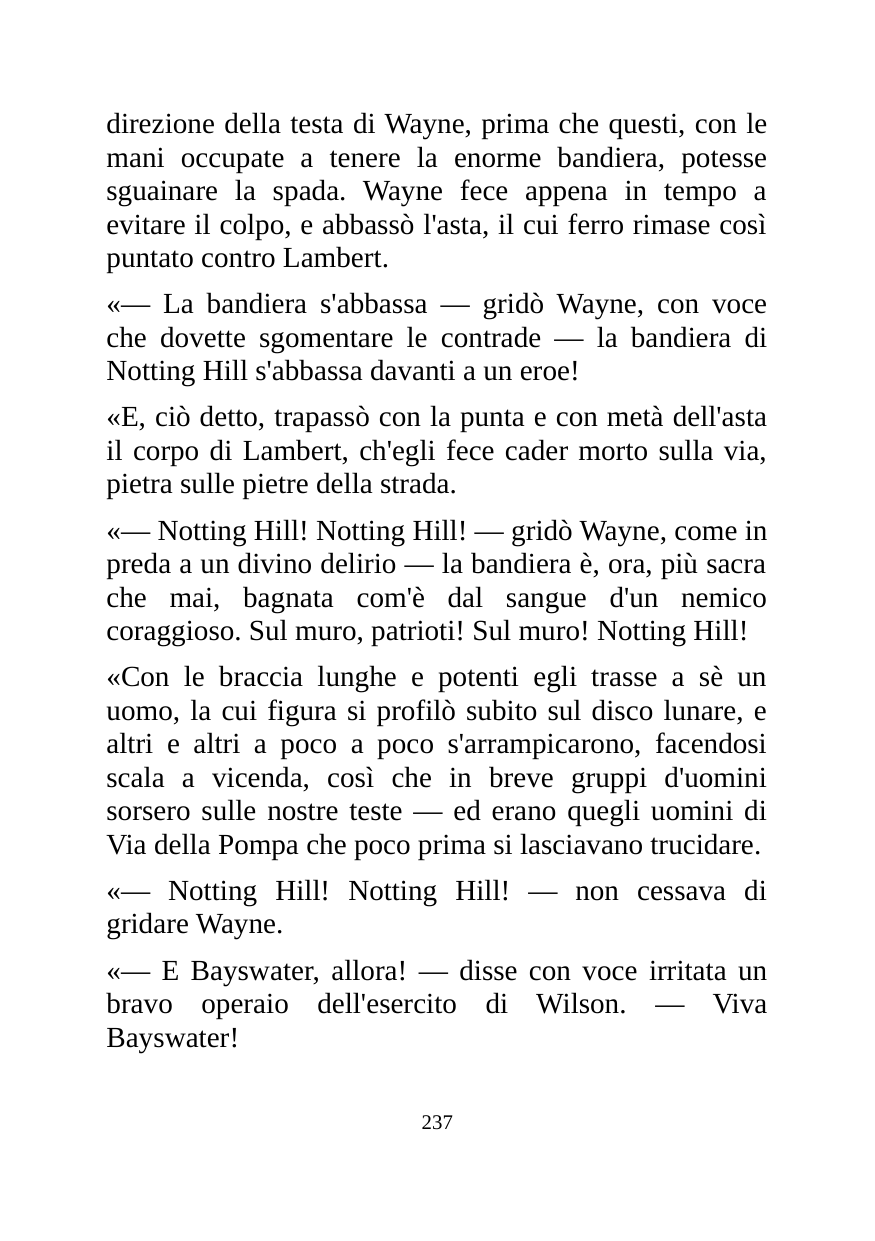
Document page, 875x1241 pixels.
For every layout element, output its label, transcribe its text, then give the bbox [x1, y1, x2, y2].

text «— Notting Hill! Notting Hill! — gridò Wayne, come in preda a un divino delirio — la bandiera è, ora, più sacra che mai, bagnata com'è dal sangue d'un nemico coraggioso. Sul muro, patrioti! Sul muro! Notting Hill! [106, 513, 768, 647]
text «— La bandiera s'abbassa — gridò Wayne, con voce che dovette sgomentare le contrade — la bandiera di Notting Hill s'abbassa davanti a un eroe! [106, 286, 768, 387]
text «E, ciò detto, trapassò con la punta e con metà dell'asta il corpo di Lambert, ch'egli fece cader morto sulla via, pietra sulle pietre della strada. [106, 399, 768, 500]
text «— E Bayswater, allora! — disse con voce irritata un bravo operaio dell'esercito di Wilson. — Viva Bayswater! [106, 953, 768, 1053]
text «— Notting Hill! Notting Hill! — non cessava di gridare Wayne. [106, 873, 768, 940]
text «Con le braccia lunghe e potenti egli trasse a sè un uomo, la cui figura si profilò subito sul disco lunare, e altri e altri a poco a poco s'arrampicarono, facendosi scala a vicenda, così che in breve gruppi d'uomini sorsero sulle nostre teste — ed erano quegli uomini di Via della Pompa che poco prima si lasciavano trucidare. [106, 659, 768, 861]
text direzione della testa di Wayne, prima che questi, con le mani occupate a tenere la enorme bandiera, potesse sguainare la spada. Wayne fece appena in tempo a evitare il colpo, e abbassò l'asta, il cui ferro rimase così puntato contro Lambert. [106, 106, 768, 274]
